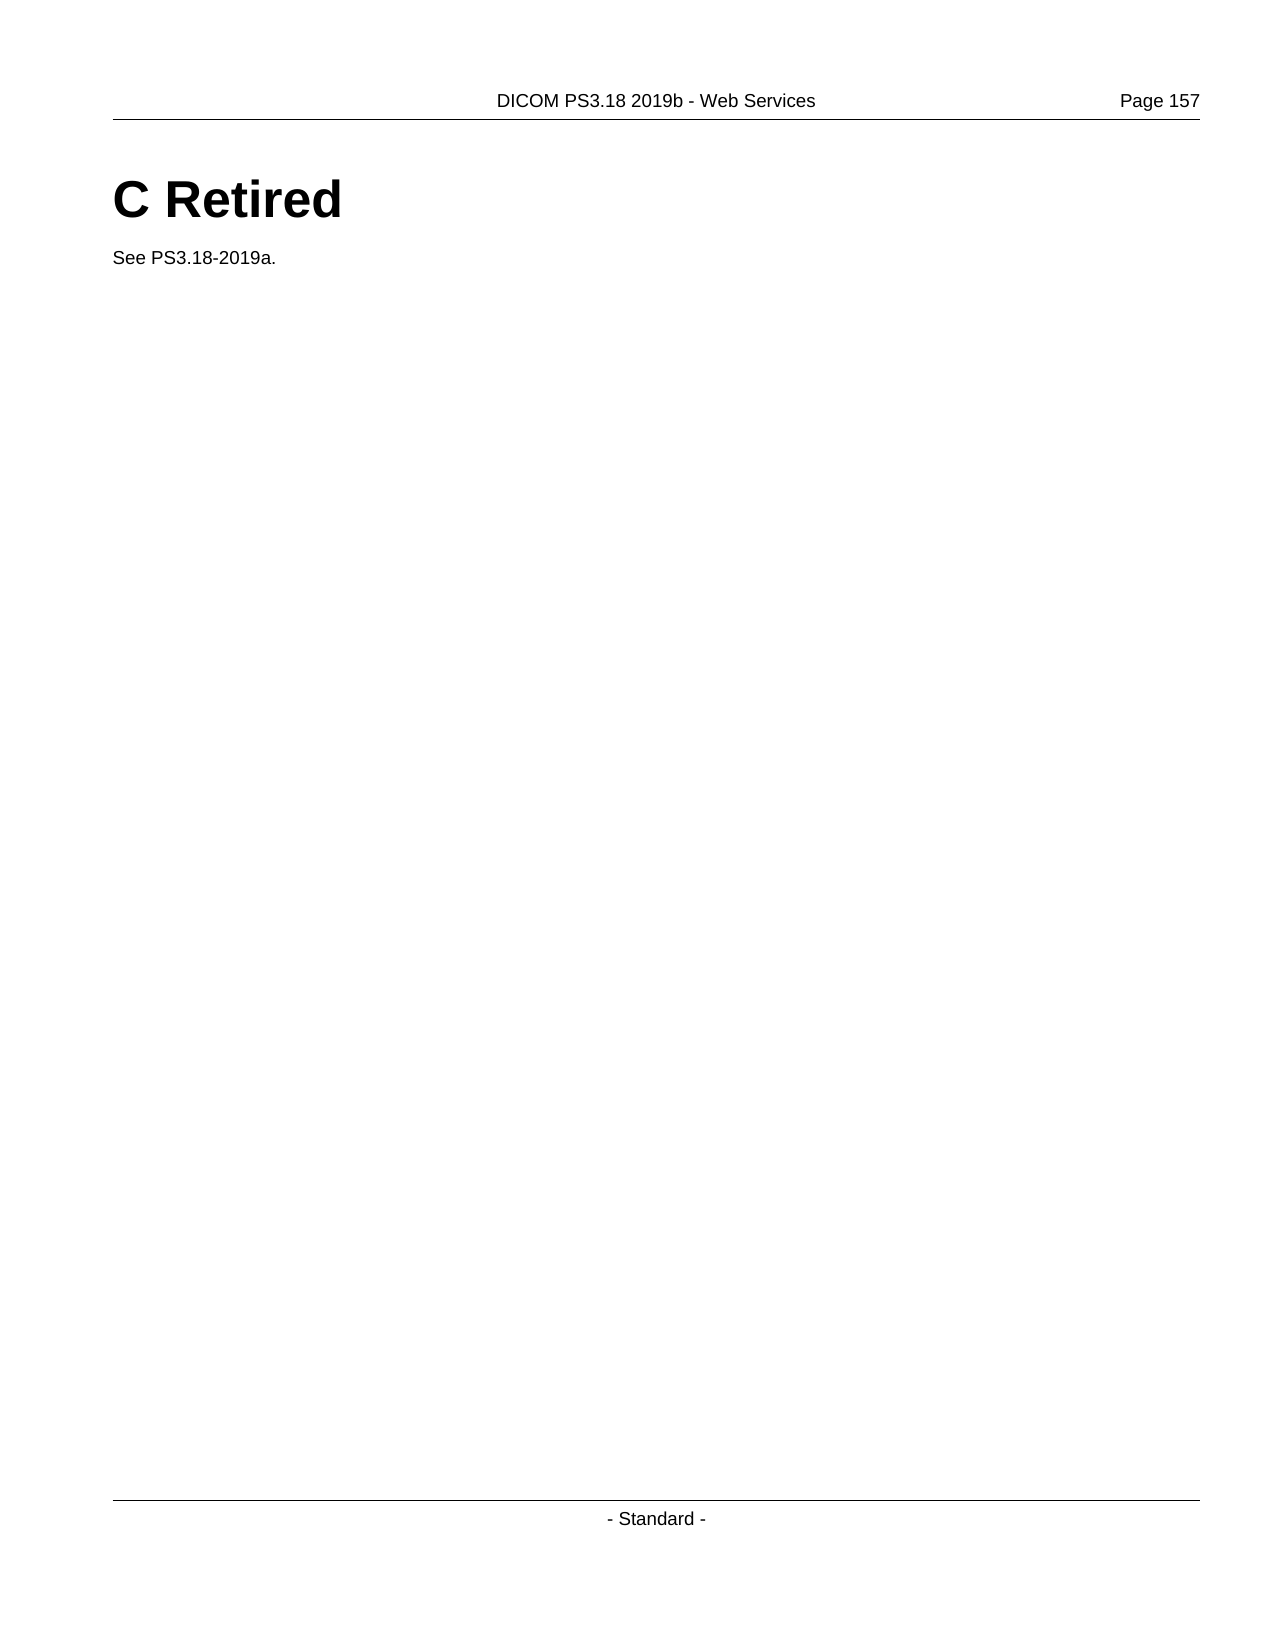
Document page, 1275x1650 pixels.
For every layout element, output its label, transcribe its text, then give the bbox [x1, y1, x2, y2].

text See PS3.18-2019a. [112, 247, 1200, 269]
text C Retired [112, 169, 1200, 228]
